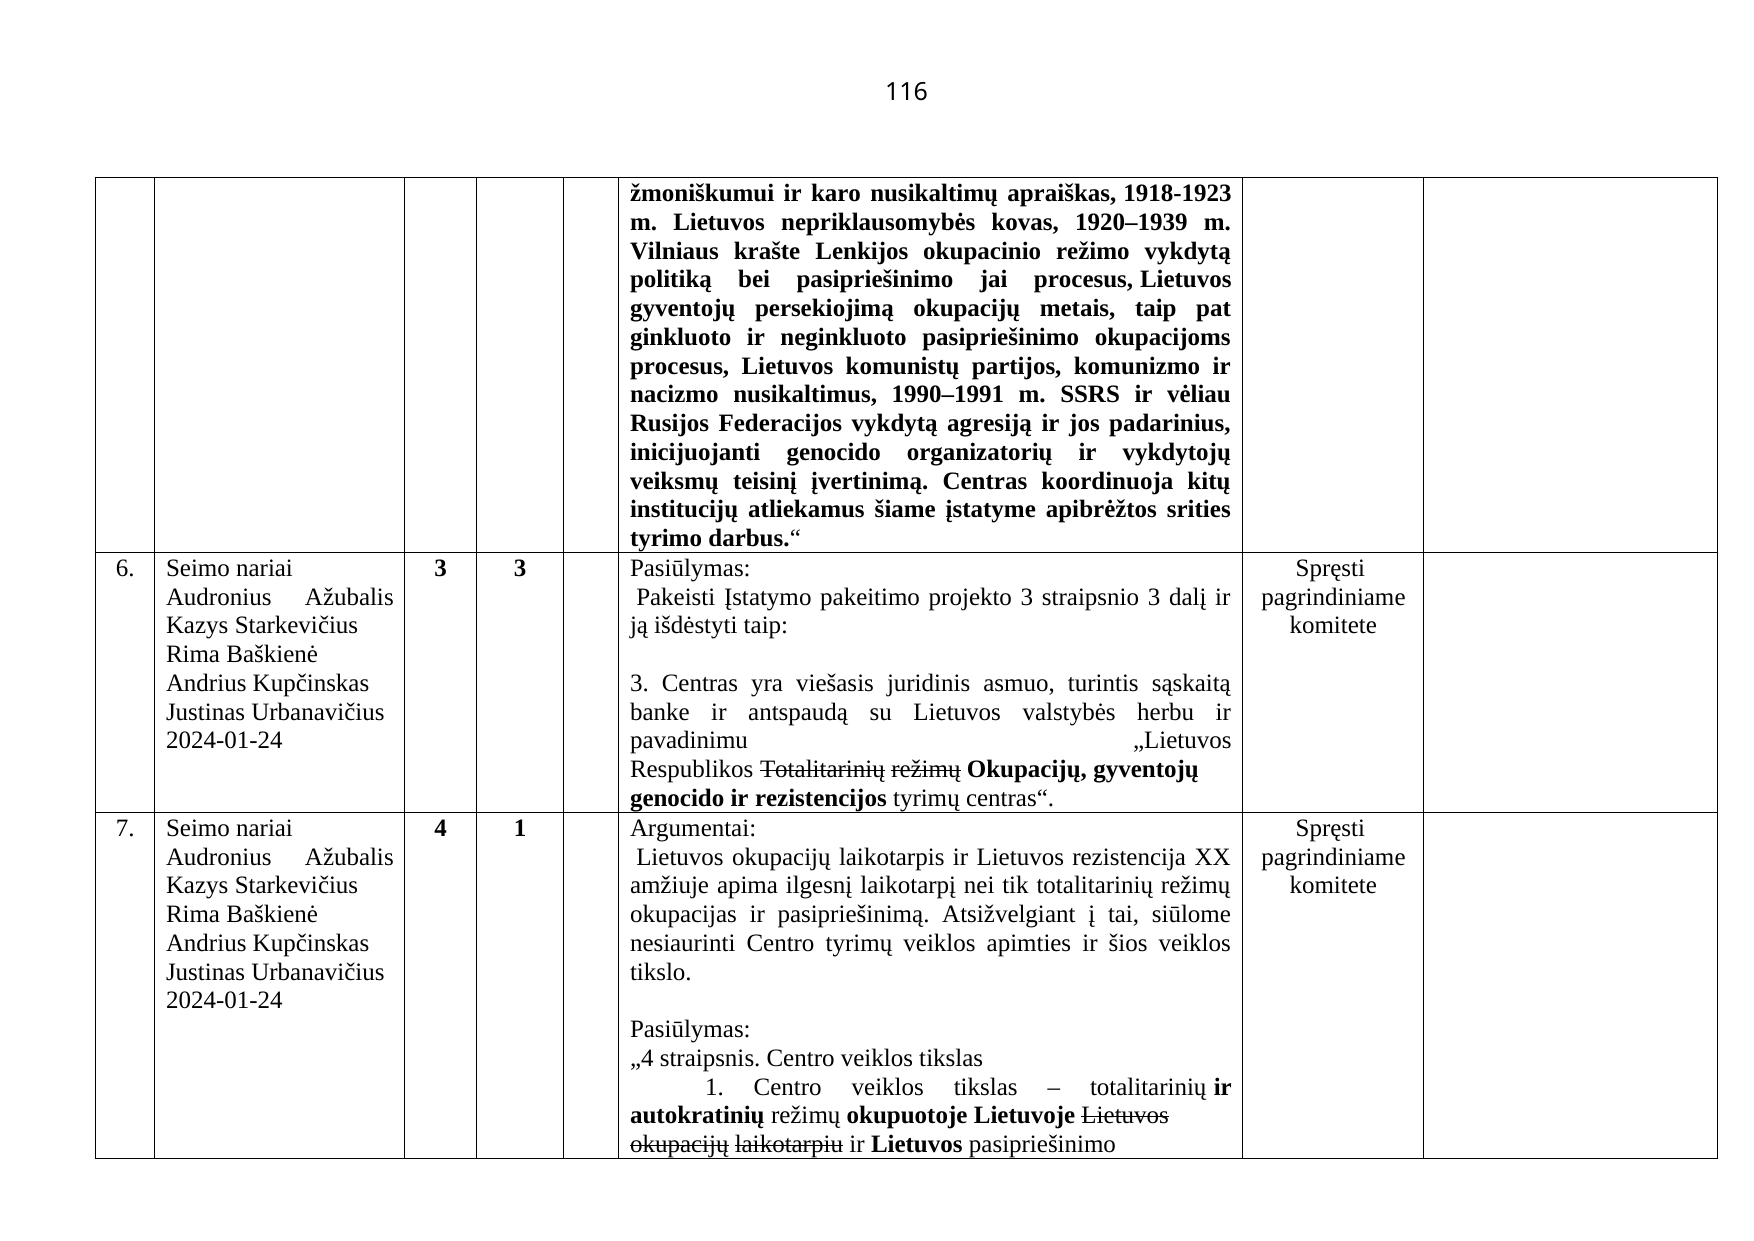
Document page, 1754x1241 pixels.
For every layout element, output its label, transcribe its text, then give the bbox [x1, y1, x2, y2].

table_cell [564, 553, 618, 812]
table_cell [405, 178, 476, 552]
table_cell Seimo nariai Audronius Ažubalis Kazys Starkevičius Rima Baškienė Andrius Kupčinskas Justinas Urbanavičius 2024-01-24 [155, 553, 404, 812]
table_cell [1424, 813, 1717, 1158]
table_cell Spręsti pagrindiniame komitete [1243, 553, 1423, 812]
table_cell [1424, 178, 1717, 552]
table_cell Pasiūlymas: Pakeisti Įstatymo pakeitimo projekto 3 straipsnio 3 dalį ir ją išdėstyti taip: 3. Centras yra viešasis juridinis asmuo, turintis sąskaitą banke ir antspaudą su Lietuvos valstybės herbu ir pavadinimu „Lietuvos Respublikos Totalitarinių režimų Okupacijų, gyventojų genocido ir rezistencijos tyrimų centras“. [619, 553, 1242, 812]
table_cell 1 [477, 813, 563, 1158]
table_cell Argumentai: Lietuvos okupacijų laikotarpis ir Lietuvos rezistencija XX amžiuje apima ilgesnį laikotarpį nei tik totalitarinių režimų okupacijas ir pasipriešinimą. Atsižvelgiant į tai, siūlome nesiaurinti Centro tyrimų veiklos apimties ir šios veiklos tikslo. Pasiūlymas: „4 straipsnis. Centro veiklos tikslas 1. Centro veiklos tikslas – totalitarinių ir autokratinių režimų okupuotoje Lietuvoje Lietuvos okupacijų laikotarpiu ir Lietuvos pasipriešinimo [619, 813, 1242, 1158]
table_cell [564, 178, 618, 552]
table_cell 4 [405, 813, 476, 1158]
table_cell Seimo nariai Audronius Ažubalis Kazys Starkevičius Rima Baškienė Andrius Kupčinskas Justinas Urbanavičius 2024-01-24 [155, 813, 404, 1158]
table_cell [1243, 178, 1423, 552]
table_cell [564, 813, 618, 1158]
table_cell [477, 178, 563, 552]
table_cell 6. [96, 553, 154, 812]
table_cell 3 [405, 553, 476, 812]
table_cell žmoniškumui ir karo nusikaltimų apraiškas, 1918-1923 m. Lietuvos nepriklausomybės kovas, 1920–1939 m. Vilniaus krašte Lenkijos okupacinio režimo vykdytą politiką bei pasipriešinimo jai procesus, Lietuvos gyventojų persekiojimą okupacijų metais, taip pat ginkluoto ir neginkluoto pasipriešinimo okupacijoms procesus, Lietuvos komunistų partijos, komunizmo ir nacizmo nusikaltimus, 1990–1991 m. SSRS ir vėliau Rusijos Federacijos vykdytą agresiją ir jos padarinius, inicijuojanti genocido organizatorių ir vykdytojų veiksmų teisinį įvertinimą. Centras koordinuoja kitų institucijų atliekamus šiame įstatyme apibrėžtos srities tyrimo darbus.“ [619, 178, 1242, 552]
table_cell [96, 178, 154, 552]
table_cell [1424, 553, 1717, 812]
table_cell 3 [477, 553, 563, 812]
table_cell Spręsti pagrindiniame komitete [1243, 813, 1423, 1158]
table_cell [155, 178, 404, 552]
table_cell 7. [96, 813, 154, 1158]
